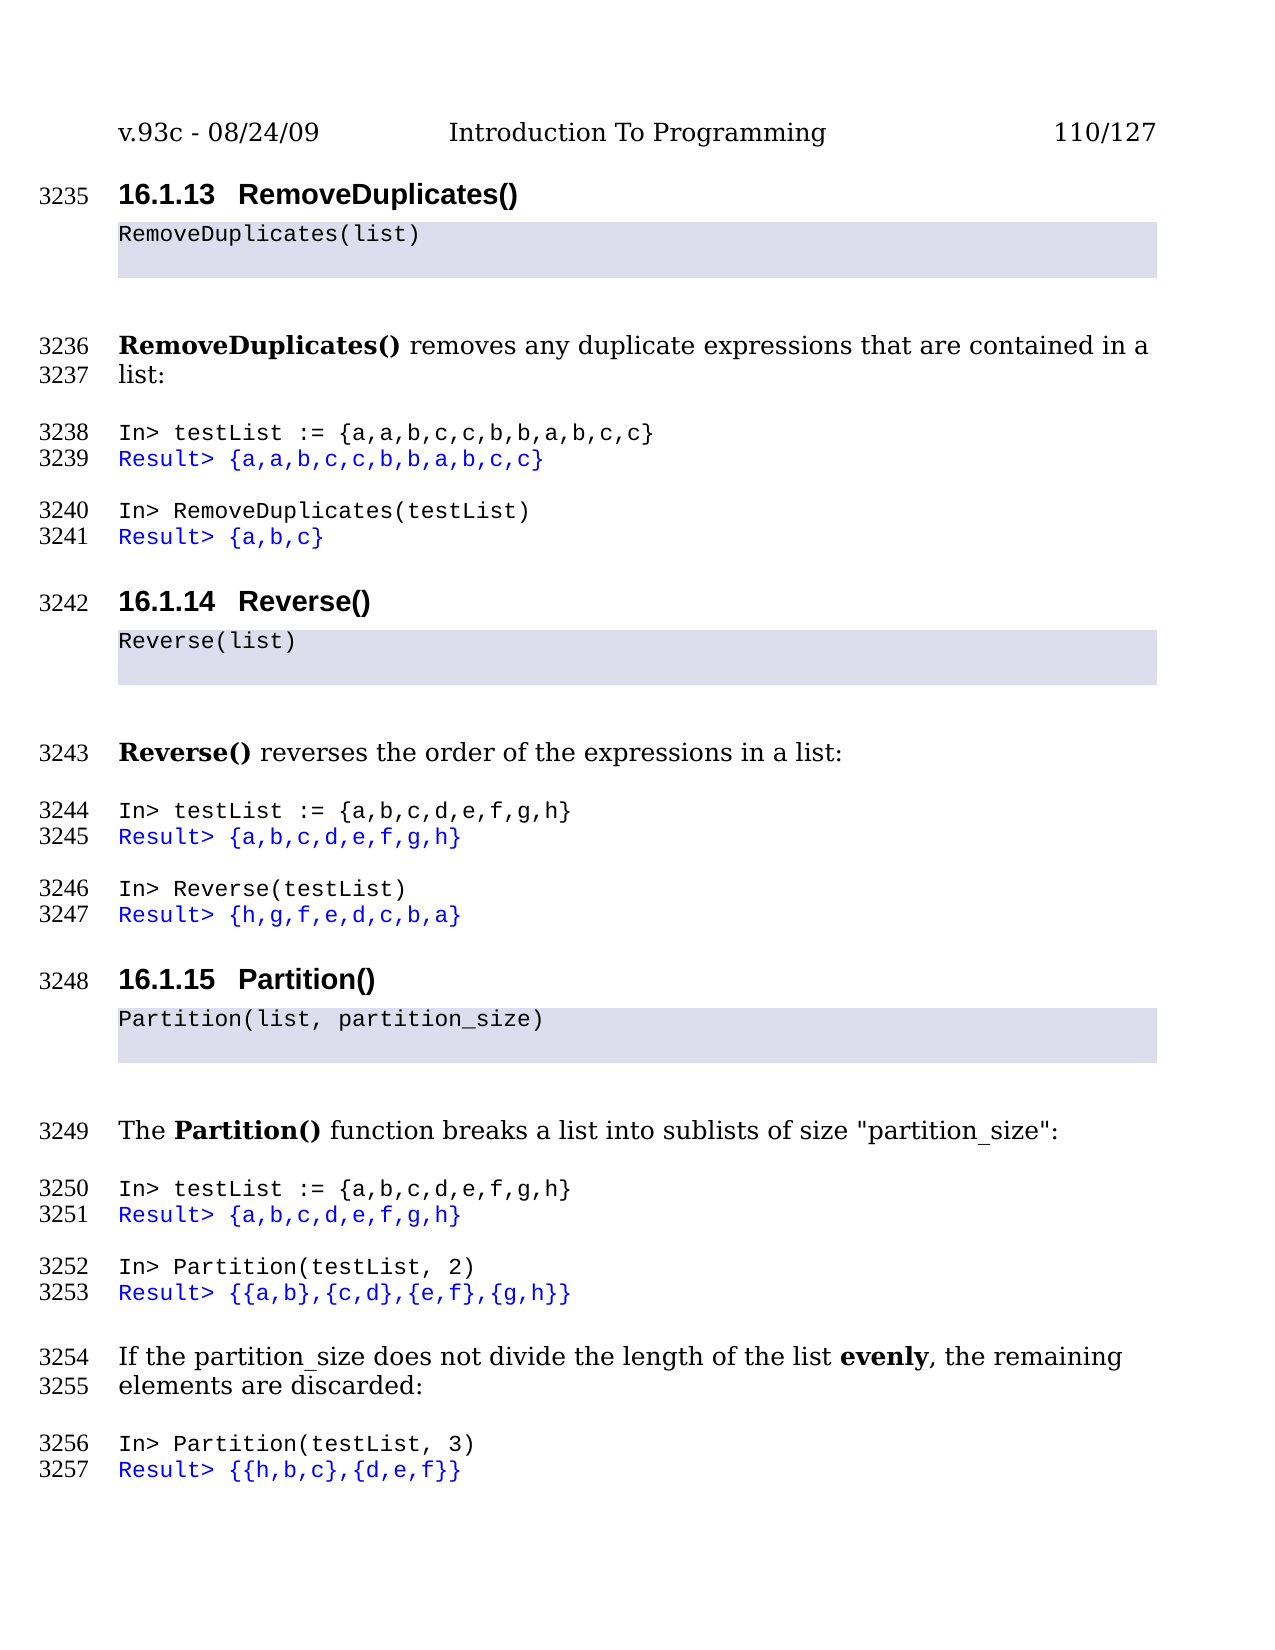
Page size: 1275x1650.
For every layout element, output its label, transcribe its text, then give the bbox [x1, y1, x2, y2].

text In> testList := {a,b,c,d,e,f,g,h} [118, 799, 1157, 825]
text In> testList := {a,b,c,d,e,f,g,h} [118, 1178, 1157, 1203]
text In> Partition(testList, 3) [118, 1433, 1157, 1459]
text The Partition() function breaks a list into sublists of size "partition_size": [118, 1116, 1157, 1146]
text Reverse() reverses the order of the expressions in a list: [118, 738, 1157, 767]
text Result> {a,a,b,c,c,b,b,a,b,c,c} [118, 447, 1157, 473]
table_header Partition(list, partition_size) [118, 1008, 1157, 1063]
subtitle Partition() [118, 962, 1157, 996]
text Result> {a,b,c} [118, 525, 1157, 551]
text Result> {{a,b},{c,d},{e,f},{g,h}} [118, 1281, 1157, 1307]
subtitle RemoveDuplicates() [118, 177, 1157, 210]
table_header Reverse(list) [118, 630, 1157, 685]
text RemoveDuplicates() removes any duplicate expressions that are contained in a list: [118, 331, 1157, 389]
table_header RemoveDuplicates(list) [118, 222, 1157, 278]
text If the partition_size does not divide the length of the list evenly, the remaining elements are discarded: [118, 1342, 1157, 1401]
text Result> {a,b,c,d,e,f,g,h} [118, 825, 1157, 851]
text Result> {h,g,f,e,d,c,b,a} [118, 903, 1157, 929]
subtitle Reverse() [118, 584, 1157, 618]
text In> Reverse(testList) [118, 877, 1157, 903]
text In> Partition(testList, 2) [118, 1255, 1157, 1281]
text Result> {{h,b,c},{d,e,f}} [118, 1459, 1157, 1484]
text In> RemoveDuplicates(testList) [118, 499, 1157, 525]
text In> testList := {a,a,b,c,c,b,b,a,b,c,c} [118, 421, 1157, 447]
text Result> {a,b,c,d,e,f,g,h} [118, 1203, 1157, 1229]
